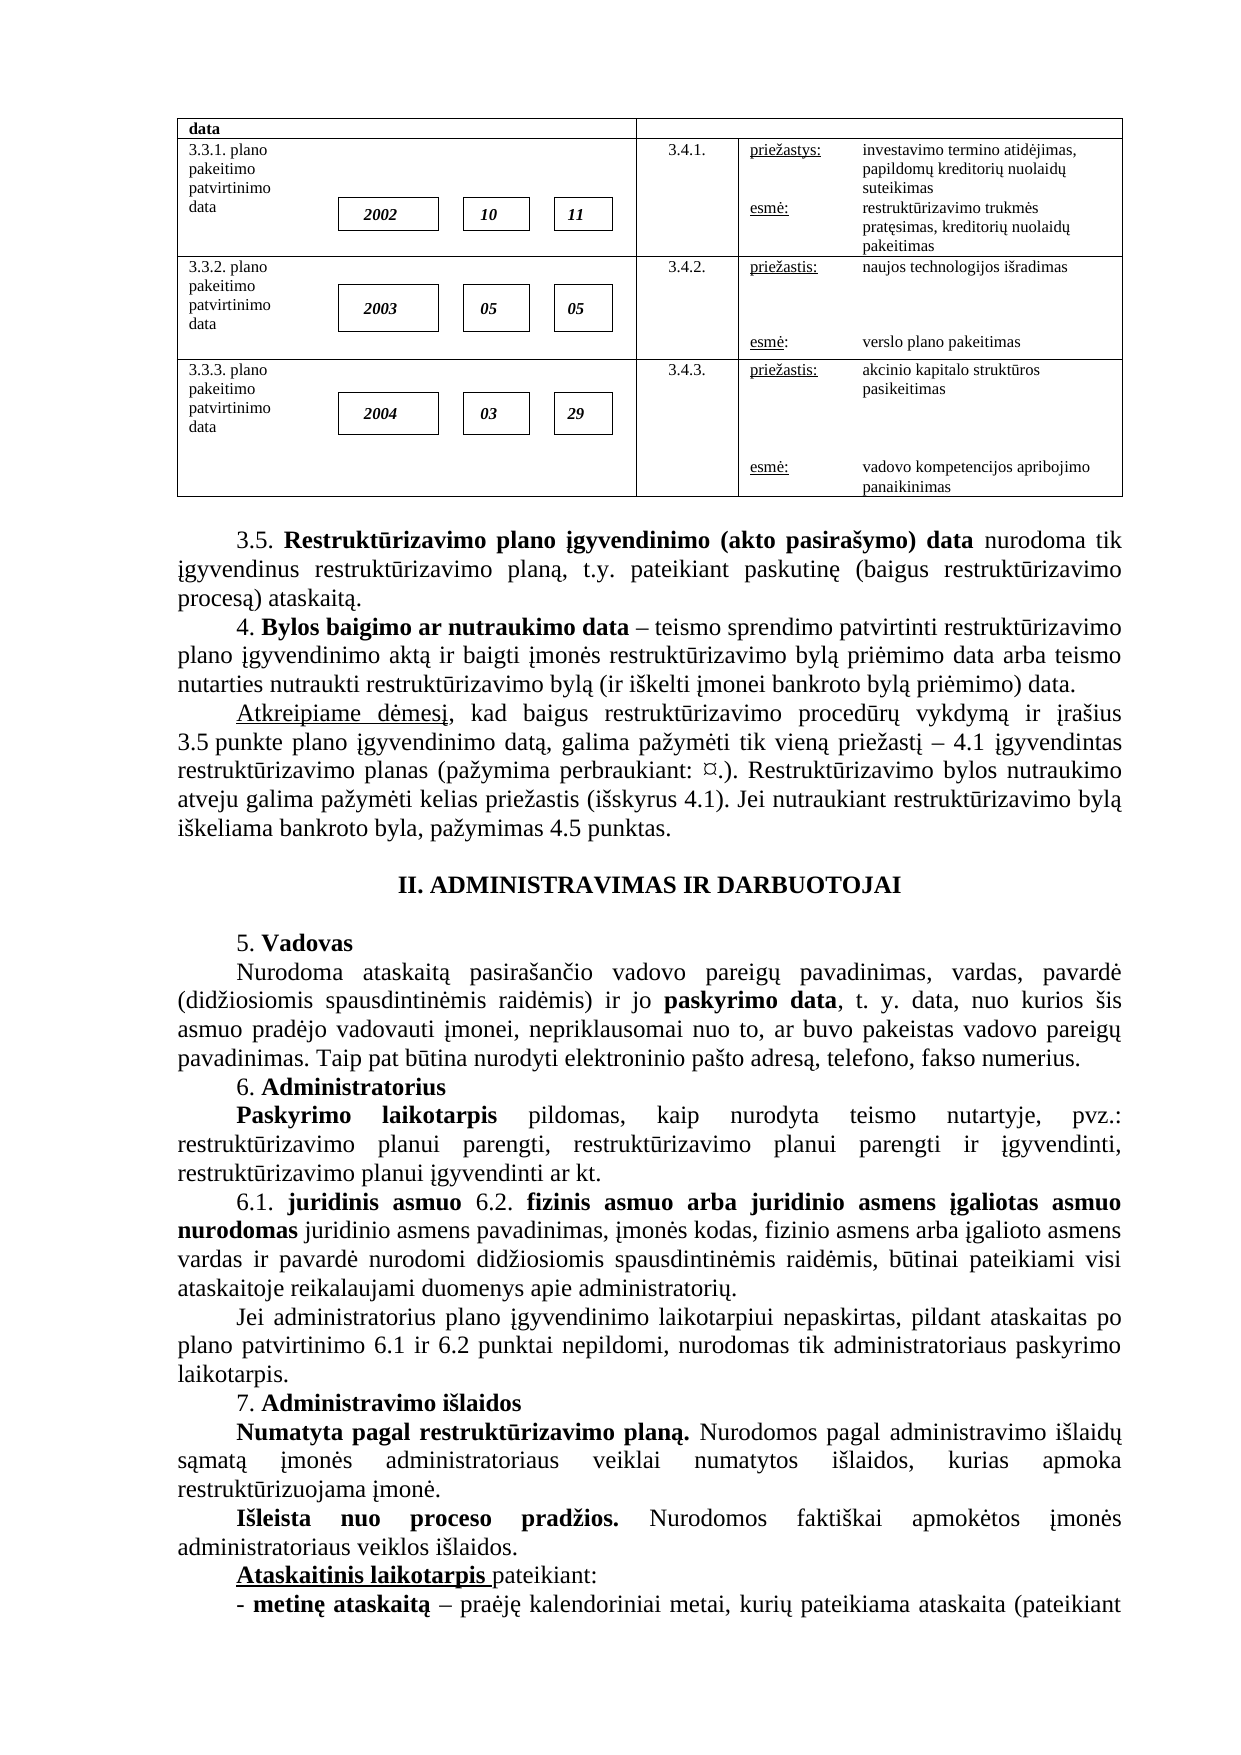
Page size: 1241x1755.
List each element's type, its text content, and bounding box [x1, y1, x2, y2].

table_cell [314, 257, 338, 284]
table_cell [530, 230, 555, 256]
text 6. Administratorius [177, 1072, 1122, 1100]
table_cell 2003 [339, 285, 438, 331]
text 6.1. juridinis asmuo 6.2. fizinis asmuo arba juridinio asmens įgaliotas asmuo nurodomas juridinio asmens pavadinimas, įmonės kodas, fizinio asmens arba įgalioto asmens vardas ir pavardė nurodomi didžiosiomis spausdintinėmis raidėmis, būtinai pateikiami visi ataskaitoje reikalaujami duomenys apie administratorių. [177, 1187, 1122, 1302]
table_cell [339, 332, 438, 359]
table_header data [178, 119, 313, 138]
table_cell [612, 331, 636, 359]
table_cell [530, 139, 555, 197]
text Ataskaitinis laikotarpis pateikiant: [177, 1560, 1122, 1589]
table_cell [464, 139, 529, 197]
table_cell [530, 392, 554, 434]
table_cell [314, 139, 338, 197]
table_cell [314, 119, 338, 138]
table_cell [314, 230, 338, 256]
table_cell akcinio kapitalo struktūros pasikeitimas [851, 360, 1122, 456]
table_cell [439, 197, 463, 230]
text 7. Administravimo išlaidos [177, 1388, 1122, 1417]
table_cell 3.4.1. [637, 139, 738, 256]
table_cell [464, 119, 529, 138]
text Numatyta pagal restruktūrizavimo planą. Nurodomos pagal administravimo išlaidų sąmatą įmonės administratoriaus veiklai numatytos išlaidos, kurias apmoka restruktūrizuojama įmonė. [177, 1417, 1122, 1503]
table_cell [530, 360, 555, 392]
text II. ADMINISTRAVIMAS IR DARBUOTOJAI [177, 870, 1122, 899]
table_cell [612, 434, 636, 496]
table_cell [612, 119, 636, 138]
table_cell [613, 284, 636, 331]
table_cell [439, 119, 463, 138]
table_cell [464, 231, 529, 256]
table_cell [464, 360, 529, 392]
table_cell 03 [464, 393, 529, 434]
table_cell vadovo kompetencijos apribojimo panaikinimas [851, 456, 1122, 496]
table_cell 05 [555, 285, 612, 331]
table_cell [314, 434, 338, 496]
table_cell 2002 [339, 198, 438, 230]
table_cell [439, 257, 463, 284]
table_cell [464, 332, 529, 359]
table_cell [612, 139, 636, 197]
table_cell [439, 139, 463, 197]
table_cell [464, 435, 529, 496]
table_cell [339, 257, 438, 284]
table_cell [439, 392, 463, 434]
table_cell [530, 257, 555, 284]
table_cell 10 [464, 198, 529, 230]
table_cell 3.3.2. plano pakeitimo patvirtinimo data [178, 257, 313, 359]
table_cell 29 [555, 393, 612, 434]
table_cell [439, 360, 463, 392]
text - metinę ataskaitą – praėję kalendoriniai metai, kurių pateikiama ataskaita (pateikiant [177, 1589, 1122, 1618]
table_cell [613, 197, 636, 230]
table_cell [314, 331, 338, 359]
table_cell [314, 284, 338, 331]
table_cell investavimo termino atidėjimas, papildomų kreditorių nuolaidų suteikimas [851, 139, 1122, 197]
table_cell [439, 434, 463, 496]
table_cell [339, 360, 438, 392]
table_cell [555, 332, 612, 359]
table_cell [555, 360, 612, 392]
table_cell 05 [464, 285, 529, 331]
table_header [637, 119, 1122, 138]
table_cell 3.3.1. plano pakeitimo patvirtinimo data [178, 139, 313, 256]
table_cell [339, 119, 438, 138]
text Nurodoma ataskaitą pasirašančio vadovo pareigų pavadinimas, vardas, pavardė (didžiosiomis spausdintinėmis raidėmis) ir jo paskyrimo data, t. y. data, nuo kurios šis asmuo pradėjo vadovauti įmonei, nepriklausomai nuo to, ar buvo pakeistas vadovo pareigų pavadinimas. Taip pat būtina nurodyti elektroninio pašto adresą, telefono, fakso numerius. [177, 957, 1122, 1072]
table_cell esmė: [739, 456, 851, 496]
text 4. Bylos baigimo ar nutraukimo data – teismo sprendimo patvirtinti restruktūrizavimo plano įgyvendinimo aktą ir baigti įmonės restruktūrizavimo bylą priėmimo data arba teismo nutarties nutraukti restruktūrizavimo bylą (ir iškelti įmonei bankroto bylą priėmimo) data. [177, 612, 1122, 698]
table_cell priežastis: [739, 360, 851, 456]
text 3.5. Restruktūrizavimo plano įgyvendinimo (akto pasirašymo) data nurodoma tik įgyvendinus restruktūrizavimo planą, t.y. pateikiant paskutinę (baigus restruktūrizavimo procesą) ataskaitą. [177, 525, 1122, 612]
table_cell restruktūrizavimo trukmės pratęsimas, kreditorių nuolaidų pakeitimas [851, 197, 1122, 256]
table_cell [464, 257, 529, 284]
table_cell [339, 231, 438, 256]
table_cell 3.3.3. plano pakeitimo patvirtinimo data [178, 360, 313, 496]
table_cell esmė: [739, 197, 851, 256]
text Jei administratorius plano įgyvendinimo laikotarpiui nepaskirtas, pildant ataskaitas po plano patvirtinimo 6.1 ir 6.2 punktai nepildomi, nurodomas tik administratoriaus paskyrimo laikotarpis. [177, 1302, 1122, 1388]
table_cell [613, 392, 636, 434]
table_cell [612, 360, 636, 392]
text Atkreipiame dėmesį, kad baigus restruktūrizavimo procedūrų vykdymą ir įrašius 3.5 punkte plano įgyvendinimo datą, galima pažymėti tik vieną priežastį – 4.1 įgyvendintas restruktūrizavimo planas (pažymima perbraukiant: [X].). Restruktūrizavimo bylos nutraukimo atveju galima pažymėti kelias priežastis (išskyrus 4.1). Jei nutraukiant restruktūrizavimo bylą iškeliama bankroto byla, pažymimas 4.5 punktas. [177, 698, 1122, 842]
table_cell [314, 392, 338, 434]
table_cell [439, 230, 463, 256]
table_cell [555, 435, 612, 496]
table_cell [612, 257, 636, 284]
table_cell [339, 139, 438, 197]
table_cell 3.4.2. [637, 257, 738, 359]
table_cell verslo plano pakeitimas [851, 331, 1122, 359]
table_cell [555, 139, 612, 197]
table_cell 3.4.3. [637, 360, 738, 496]
table_cell [555, 231, 612, 256]
table_cell [612, 230, 636, 256]
text Paskyrimo laikotarpis pildomas, kaip nurodyta teismo nutartyje, pvz.: restruktūrizavimo planui parengti, restruktūrizavimo planui parengti ir įgyvendinti, restruktūrizavimo planui įgyvendinti ar kt. [177, 1100, 1122, 1187]
table_cell [530, 284, 554, 331]
text Išleista nuo proceso pradžios. Nurodomos faktiškai apmokėtos įmonės administratoriaus veiklos išlaidos. [177, 1503, 1122, 1560]
table_cell naujos technologijos išradimas [851, 257, 1122, 331]
table_cell 2004 [339, 393, 438, 434]
table_cell [530, 197, 554, 230]
table_cell priežastys: [739, 139, 851, 197]
table_cell 11 [555, 198, 612, 230]
table_cell [439, 331, 463, 359]
text 5. Vadovas [177, 928, 1122, 957]
table_cell [530, 434, 555, 496]
table_cell [555, 257, 612, 284]
table_cell esmė: [739, 331, 851, 359]
table_cell [314, 360, 338, 392]
table_cell [530, 331, 555, 359]
table_cell [339, 435, 438, 496]
table_cell [439, 284, 463, 331]
table_cell priežastis: [739, 257, 851, 331]
table_cell [530, 119, 555, 138]
table_cell [314, 197, 338, 230]
table_cell [555, 119, 612, 138]
